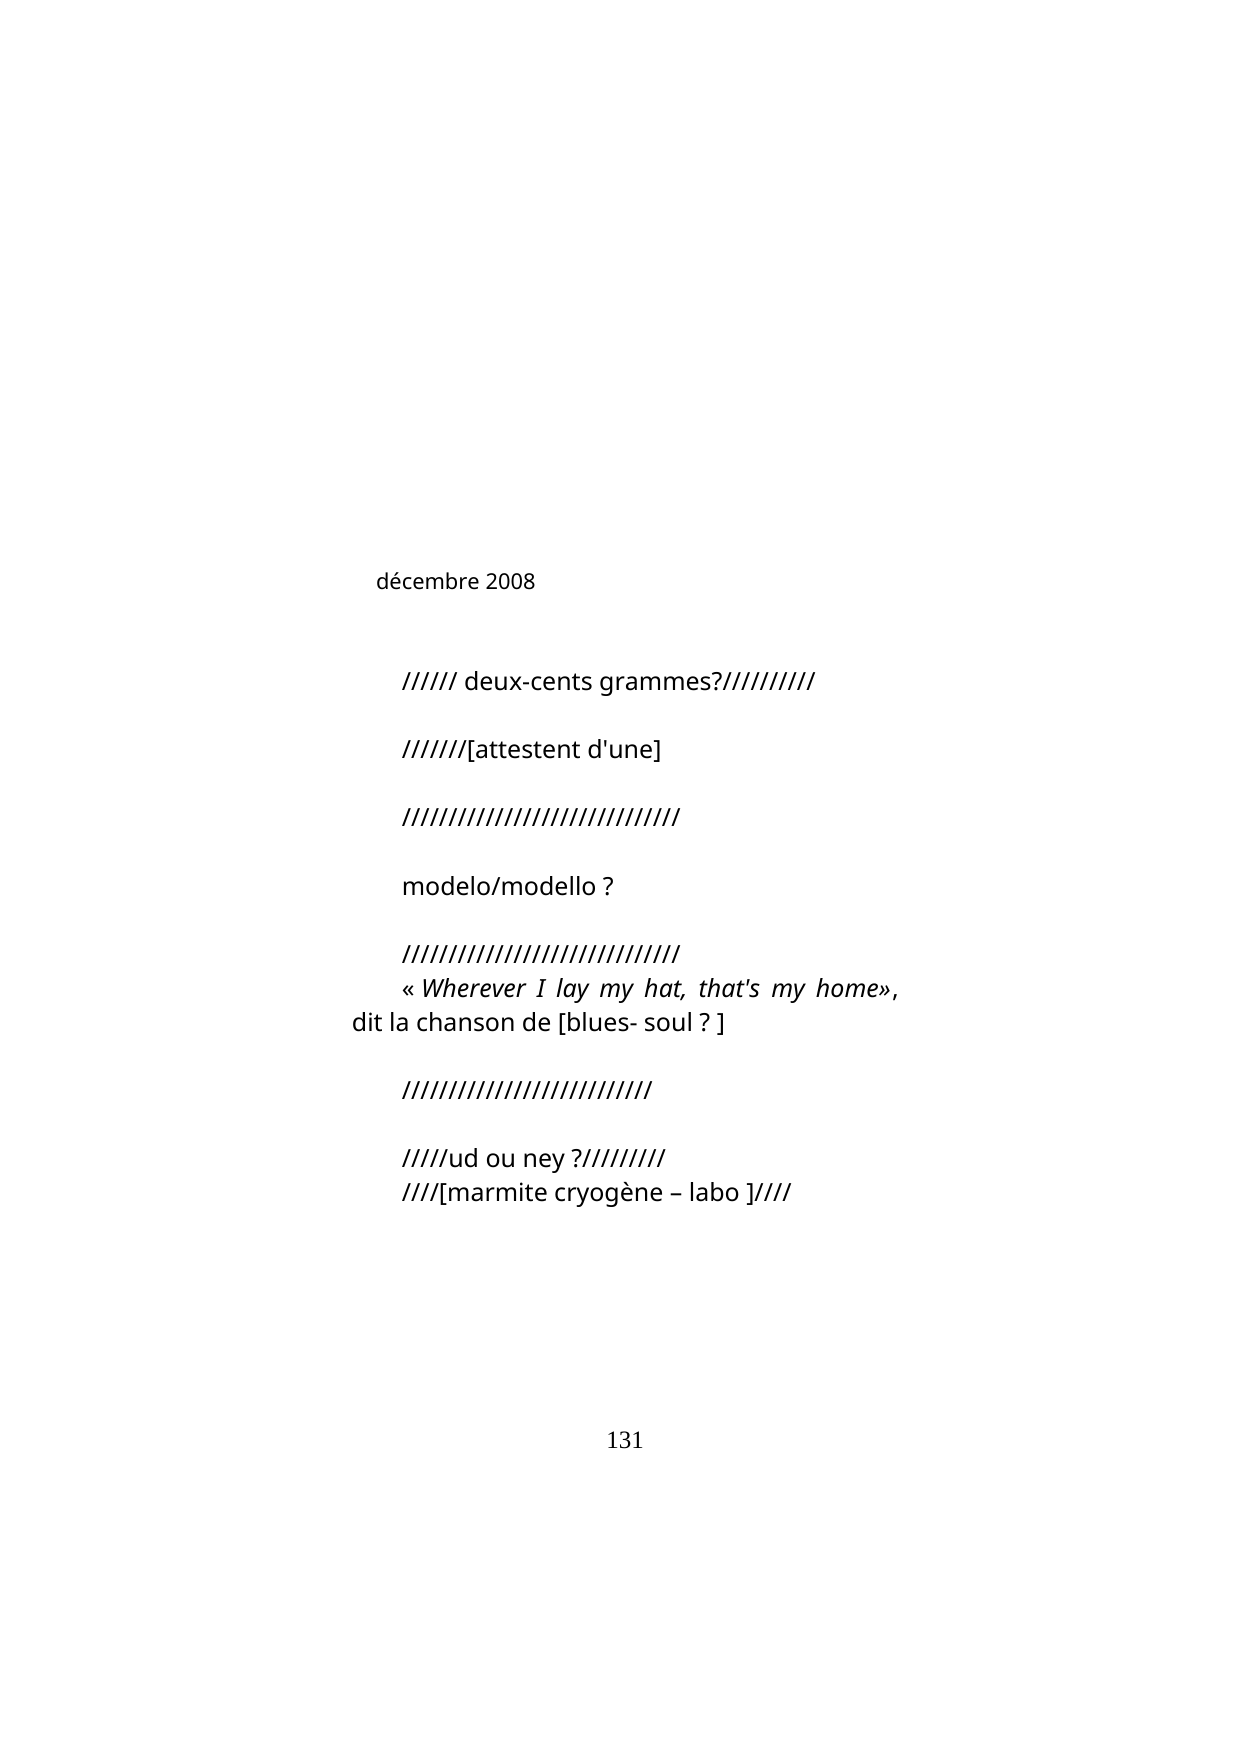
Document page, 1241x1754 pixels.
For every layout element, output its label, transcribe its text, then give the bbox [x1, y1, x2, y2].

text ////////////////////////////// [352, 800, 898, 834]
text ////////////////////////////// [352, 936, 898, 970]
text ////// deux-cents grammes?////////// [352, 664, 898, 698]
text ///////[attestent d'une] [352, 732, 898, 766]
text /////////////////////////// [352, 1073, 898, 1107]
text /////ud ou ney ?///////// [352, 1141, 898, 1175]
text modelo/modello ? [352, 868, 898, 902]
text ////[marmite cryogène – labo ]//// [352, 1175, 898, 1209]
text décembre 2008 [332, 566, 898, 596]
text « Wherever I lay my hat, that's my home», dit la chanson de [blues- soul ? ] [352, 970, 898, 1038]
